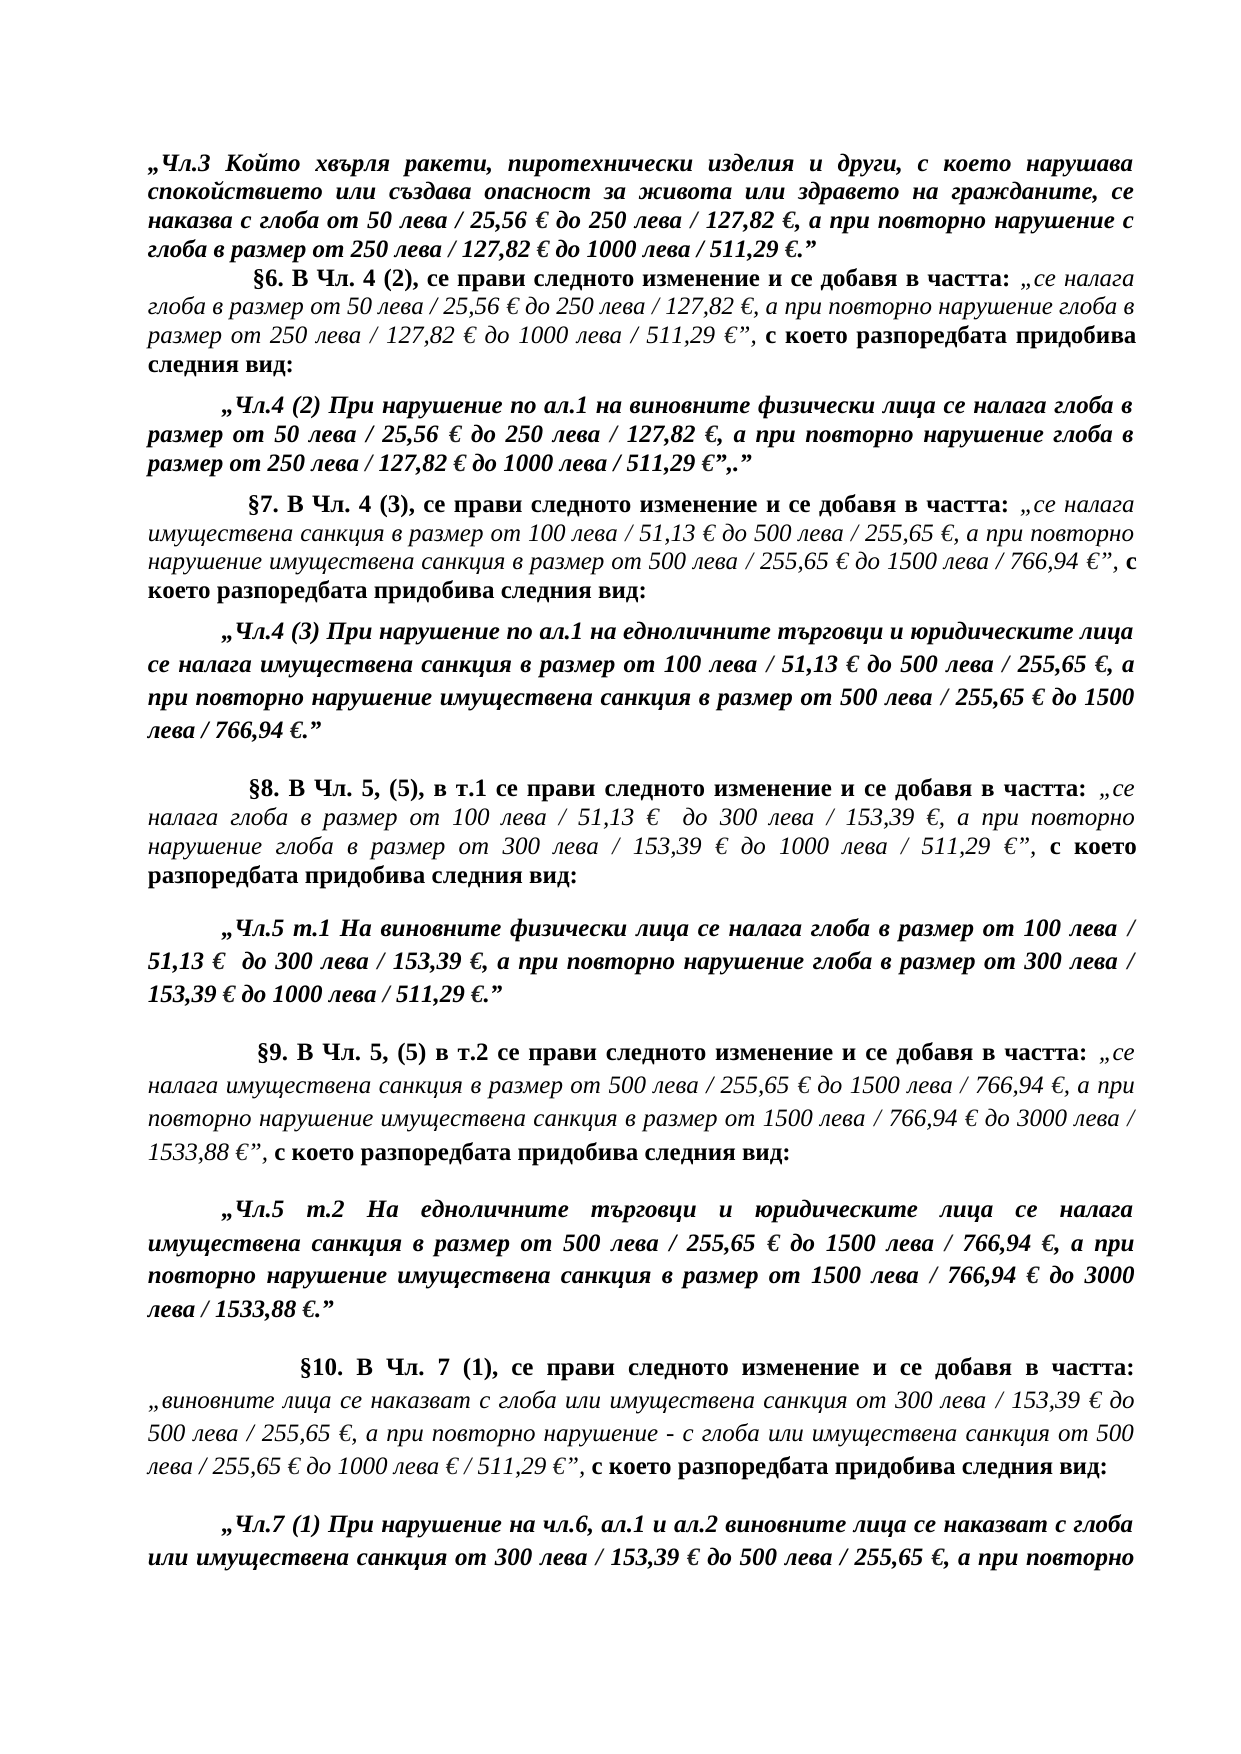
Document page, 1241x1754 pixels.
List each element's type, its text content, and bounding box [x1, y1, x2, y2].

text „Чл.5 т.2 На едноличните търговци и юридическите лица се налага имуществена санкция в размер от 500 лева / 255,65 € до 1500 лева / 766,94 €, а при повторно нарушение имуществена санкция в размер от 1500 лева / 766,94 € до 3000 лева / 1533,88 €.” [148, 1194, 1137, 1322]
text §10. В Чл. 7 (1), се прави следното изменение и се добавя в частта: „виновните лица се наказват с глоба или имуществена санкция от 300 лева / 153,39 € до 500 лева / 255,65 €, а при повторно нарушение - с глоба или имуществена санкция от 500 лева / 255,65 € до 1000 лева € / 511,29 €”, с което разпоредбата придобива следния вид: [148, 1352, 1137, 1479]
text §9. В Чл. 5, (5) в т.2 се прави следното изменение и се добавя в частта: „се налага имуществена санкция в размер от 500 лева / 255,65 € до 1500 лева / 766,94 €, а при повторно нарушение имуществена санкция в размер от 1500 лева / 766,94 € до 3000 лева / 1533,88 €”, с което разпоредбата придобива следния вид: [148, 1037, 1137, 1165]
text „Чл.5 т.1 На виновните физически лица се налага глоба в размер от 100 лева / 51,13 € до 300 лева / 153,39 €, а при повторно нарушение глоба в размер от 300 лева / 153,39 € до 1000 лева / 511,29 €.” [148, 913, 1137, 1008]
text „Чл.7 (1) При нарушение на чл.6, ал.1 и ал.2 виновните лица се наказват с глоба или имуществена санкция от 300 лева / 153,39 € до 500 лева / 255,65 €, а при повторно [148, 1509, 1137, 1571]
text §8. В Чл. 5, (5), в т.1 се прави следното изменение и се добавя в частта: „се налага глоба в размер от 100 лева / 51,13 € до 300 лева / 153,39 €, а при повторно нарушение глоба в размер от 300 лева / 153,39 € до 1000 лева / 511,29 €”, с което разпоредбата придобива следния вид: [148, 773, 1137, 888]
text §6. В Чл. 4 (2), се прави следното изменение и се добавя в частта: „се налага глоба в размер от 50 лева / 25,56 € до 250 лева / 127,82 €, а при повторно нарушение глоба в размер от 250 лева / 127,82 € до 1000 лева / 511,29 €”, с което разпоредбата придобива следния вид: [148, 263, 1137, 378]
text §7. В Чл. 4 (3), се прави следното изменение и се добавя в частта: „се налага имуществена санкция в размер от 100 лева / 51,13 € до 500 лева / 255,65 €, а при повторно нарушение имуществена санкция в размер от 500 лева / 255,65 € до 1500 лева / 766,94 €”, с което разпоредбата придобива следния вид: [148, 489, 1137, 604]
text „Чл.4 (2) При нарушение по ал.1 на виновните физически лица се налага глоба в размер от 50 лева / 25,56 € до 250 лева / 127,82 €, а при повторно нарушение глоба в размер от 250 лева / 127,82 € до 1000 лева / 511,29 €”,.” [148, 390, 1137, 476]
text „Чл.3 Който хвърля ракети, пиротехнически изделия и други, с което нарушава спокойствието или създава опасност за живота или здравето на гражданите, се наказва с глоба от 50 лева / 25,56 € до 250 лева / 127,82 €, а при повторно нарушение с глоба в размер от 250 лева / 127,82 € до 1000 лева / 511,29 €.” [148, 148, 1137, 263]
text „Чл.4 (3) При нарушение по ал.1 на едноличните търговци и юридическите лица се налага имуществена санкция в размер от 100 лева / 51,13 € до 500 лева / 255,65 €, а при повторно нарушение имуществена санкция в размер от 500 лева / 255,65 € до 1500 лева / 766,94 €.” [148, 616, 1137, 744]
